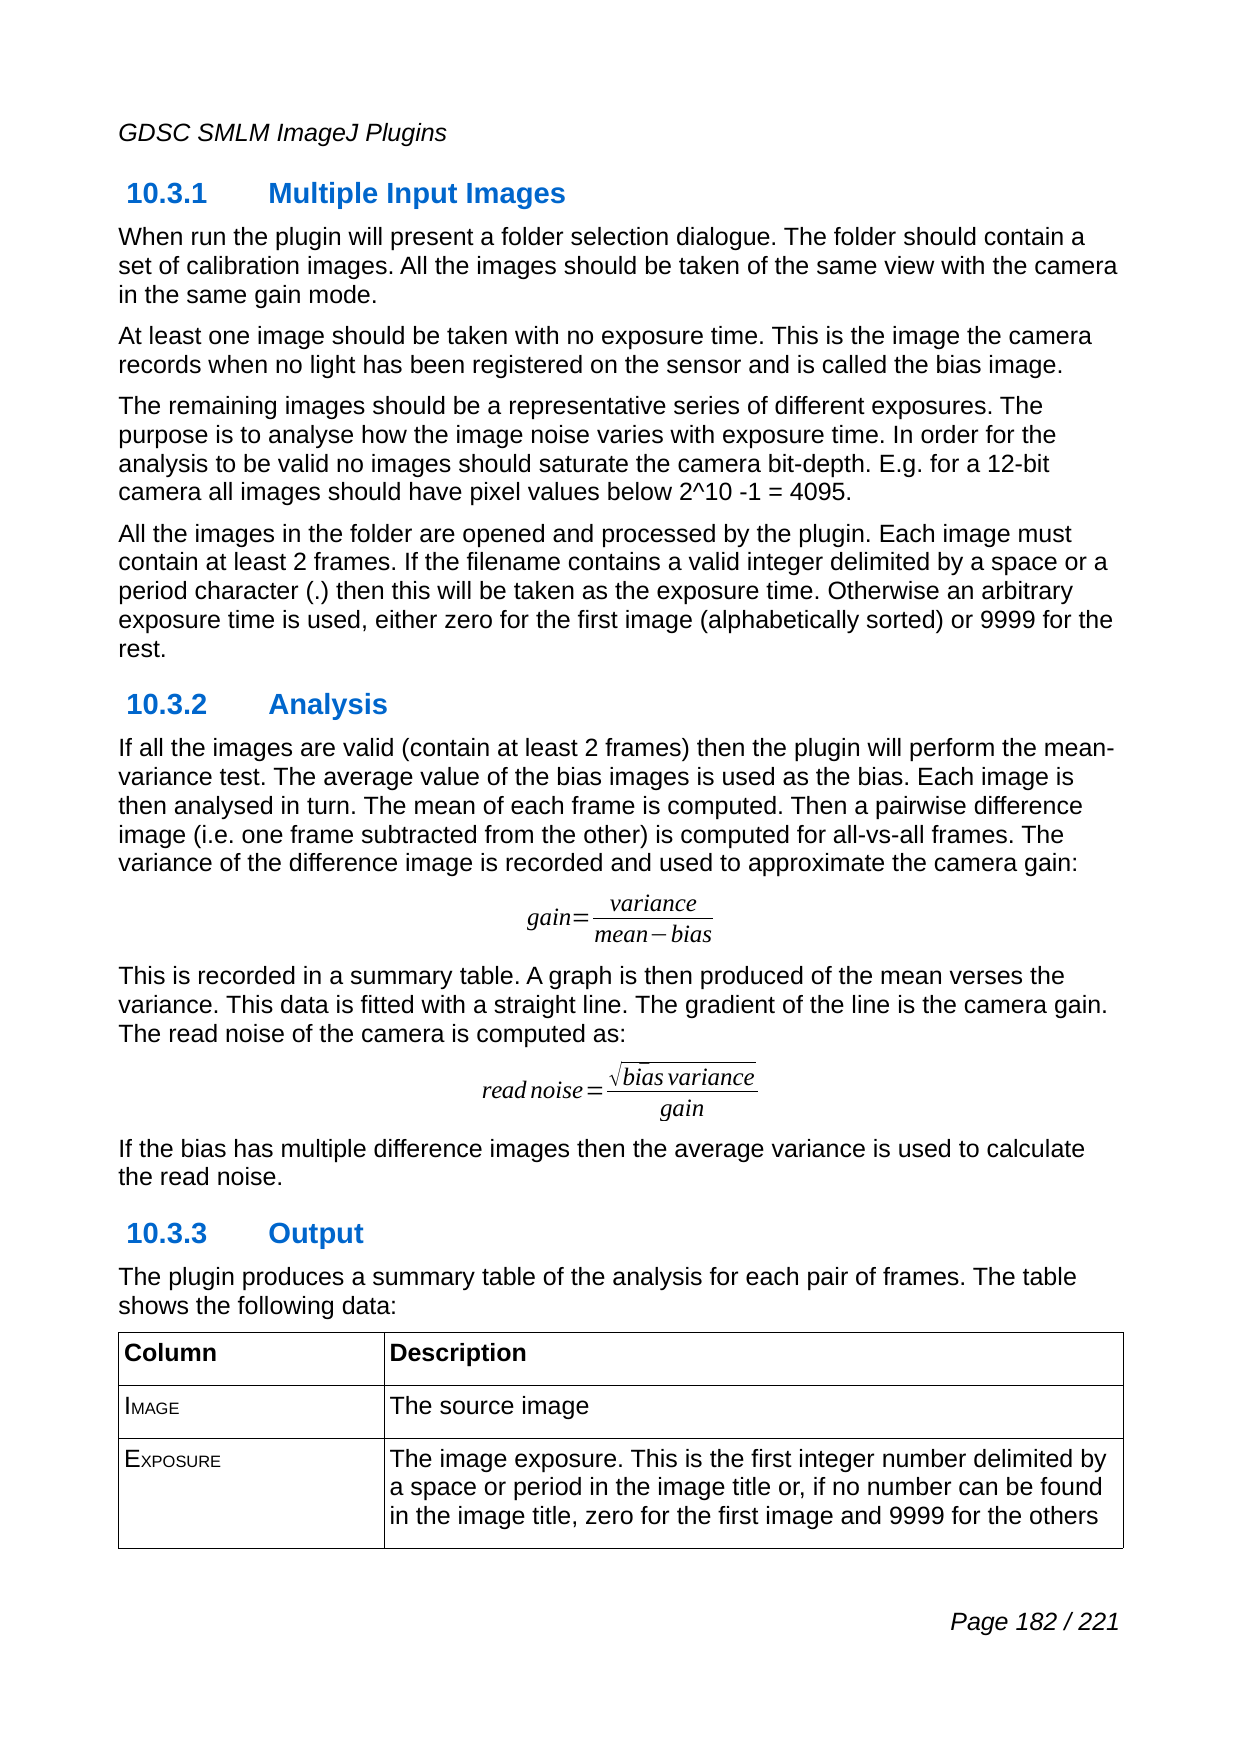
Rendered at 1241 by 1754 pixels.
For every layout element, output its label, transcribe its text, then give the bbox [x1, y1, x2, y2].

table_header Description [385, 1333, 1123, 1385]
text If all the images are valid (contain at least 2 frames) then the plugin will perform the mean-variance test. The average value of the bias images is used as the bias. Each image is then analysed in turn. The mean of each frame is computed. Then a pairwise difference image (i.e. one frame subtracted from the other) is computed for all-vs-all frames. The variance of the difference image is recorded and used to approximate the camera gain: [118, 733, 1122, 877]
subtitle Output [118, 1216, 1122, 1249]
table_cell Exposure [119, 1439, 384, 1548]
text This is recorded in a summary table. A graph is then produced of the mean verses the variance. This data is fitted with a straight line. The gradient of the line is the camera gain. The read noise of the camera is computed as: [118, 961, 1122, 1047]
text All the images in the folder are opened and processed by the plugin. Each image must contain at least 2 frames. If the filename contains a valid integer delimited by a space or a period character (.) then this will be taken as the exposure time. Otherwise an arbitrary exposure time is used, either zero for the first image (alphabetically sorted) or 9999 for the rest. [118, 519, 1122, 662]
text When run the plugin will present a folder selection dialogue. The folder should contain a set of calibration images. All the images should be taken of the same view with the camera in the same gain mode. [118, 222, 1122, 309]
table_cell The image exposure. This is the first integer number delimited by a space or period in the image title or, if no number can be found in the image title, zero for the first image and 9999 for the others [385, 1439, 1123, 1548]
text If the bias has multiple difference images then the average variance is used to calculate the read noise. [118, 1133, 1122, 1191]
text At least one image should be taken with no exposure time. This is the image the camera records when no light has been registered on the sensor and is called the bias image. [118, 321, 1122, 379]
text The remaining images should be a representative series of different exposures. The purpose is to analyse how the image noise varies with exposure time. In order for the analysis to be valid no images should saturate the camera bit-depth. E.g. for a 12-bit camera all images should have pixel values below 2^10 -1 = 4095. [118, 391, 1122, 506]
subtitle Analysis [118, 687, 1122, 721]
table_cell Image [119, 1386, 384, 1438]
table_cell The source image [385, 1386, 1123, 1438]
subtitle Multiple Input Images [118, 176, 1122, 210]
text The plugin produces a summary table of the analysis for each pair of frames. The table shows the following data: [118, 1262, 1122, 1319]
table_header Column [119, 1333, 384, 1385]
